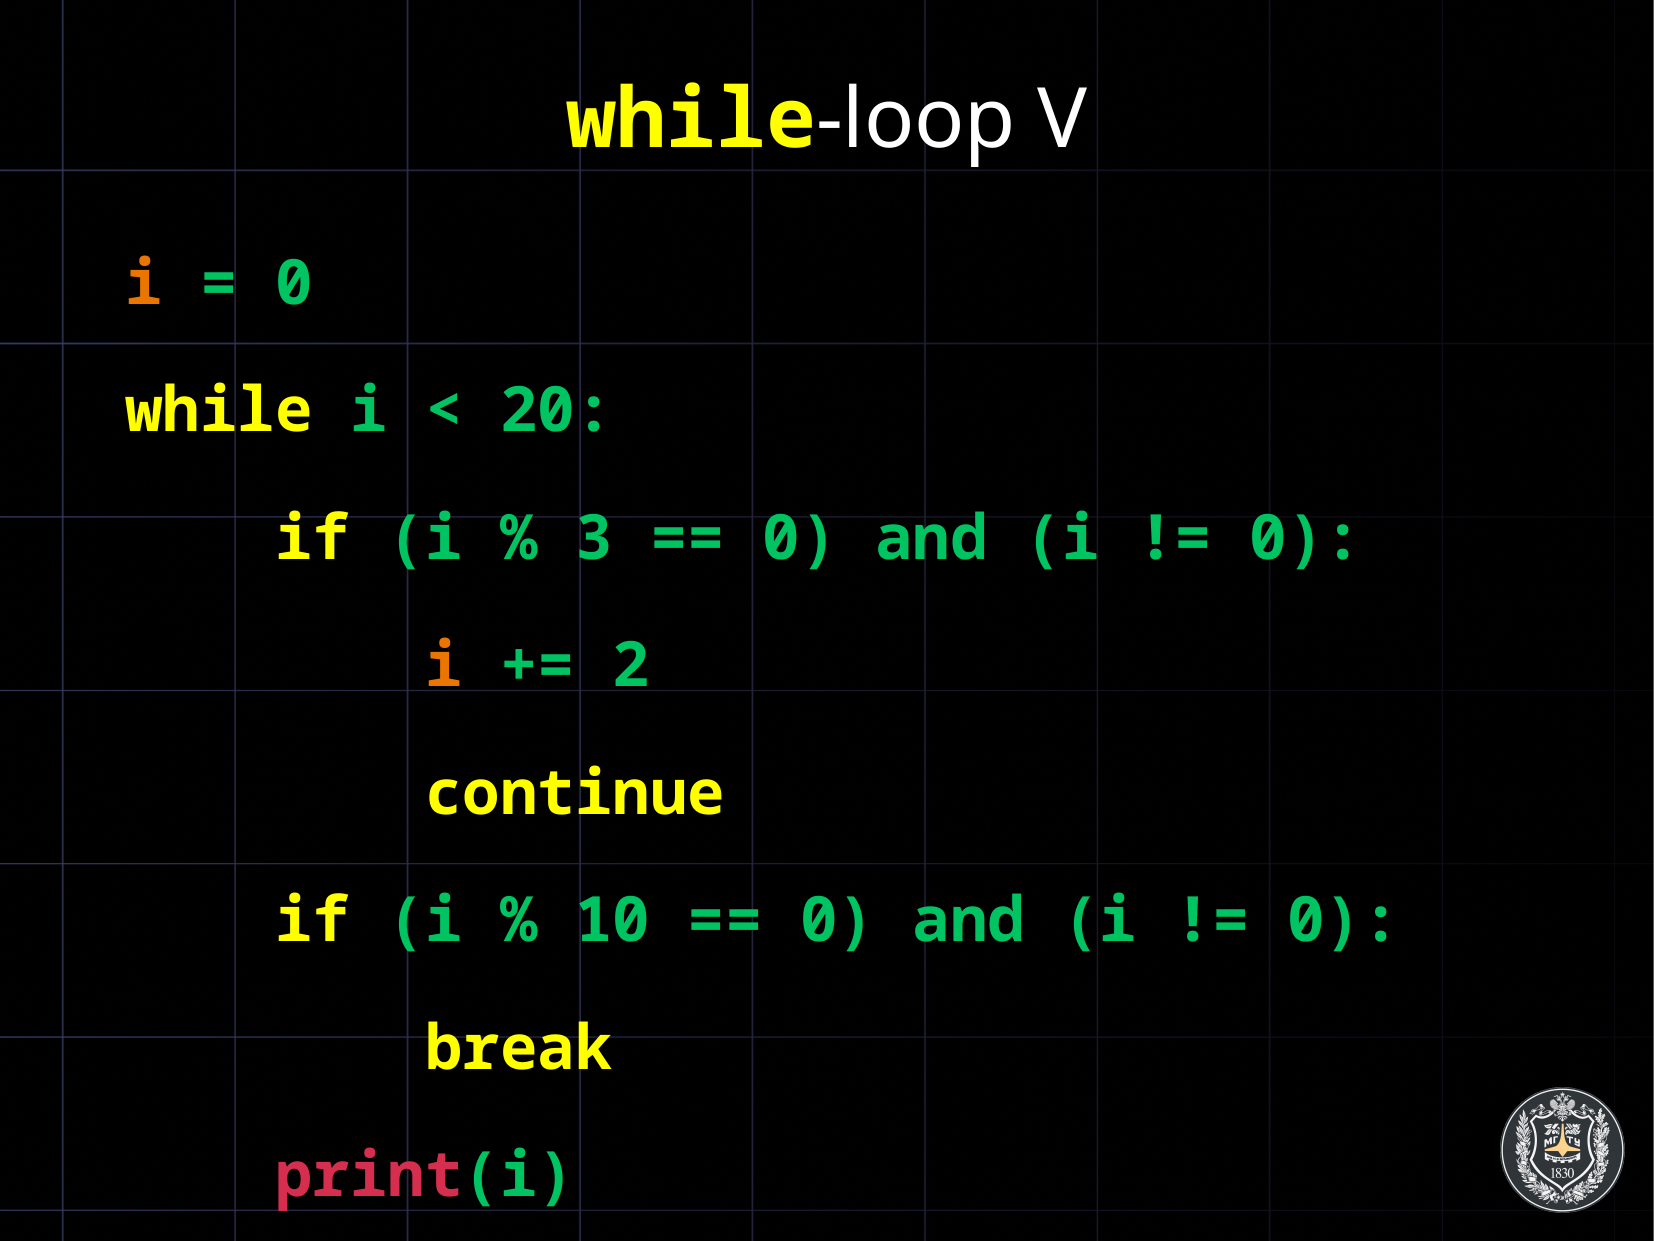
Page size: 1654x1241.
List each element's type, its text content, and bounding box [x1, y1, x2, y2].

title while-loop V [82, 37, 1572, 187]
text_box i = 0 while i < 20: if (i % 3 == 0) and (i != 0): i += 2 continue if (i % 10 == 0) and (i != 0): break print(i) i += 2 > 0\n 2\n 4\n 8\n [75, 187, 1576, 1241]
picture [0, 0, 1654, 1241]
